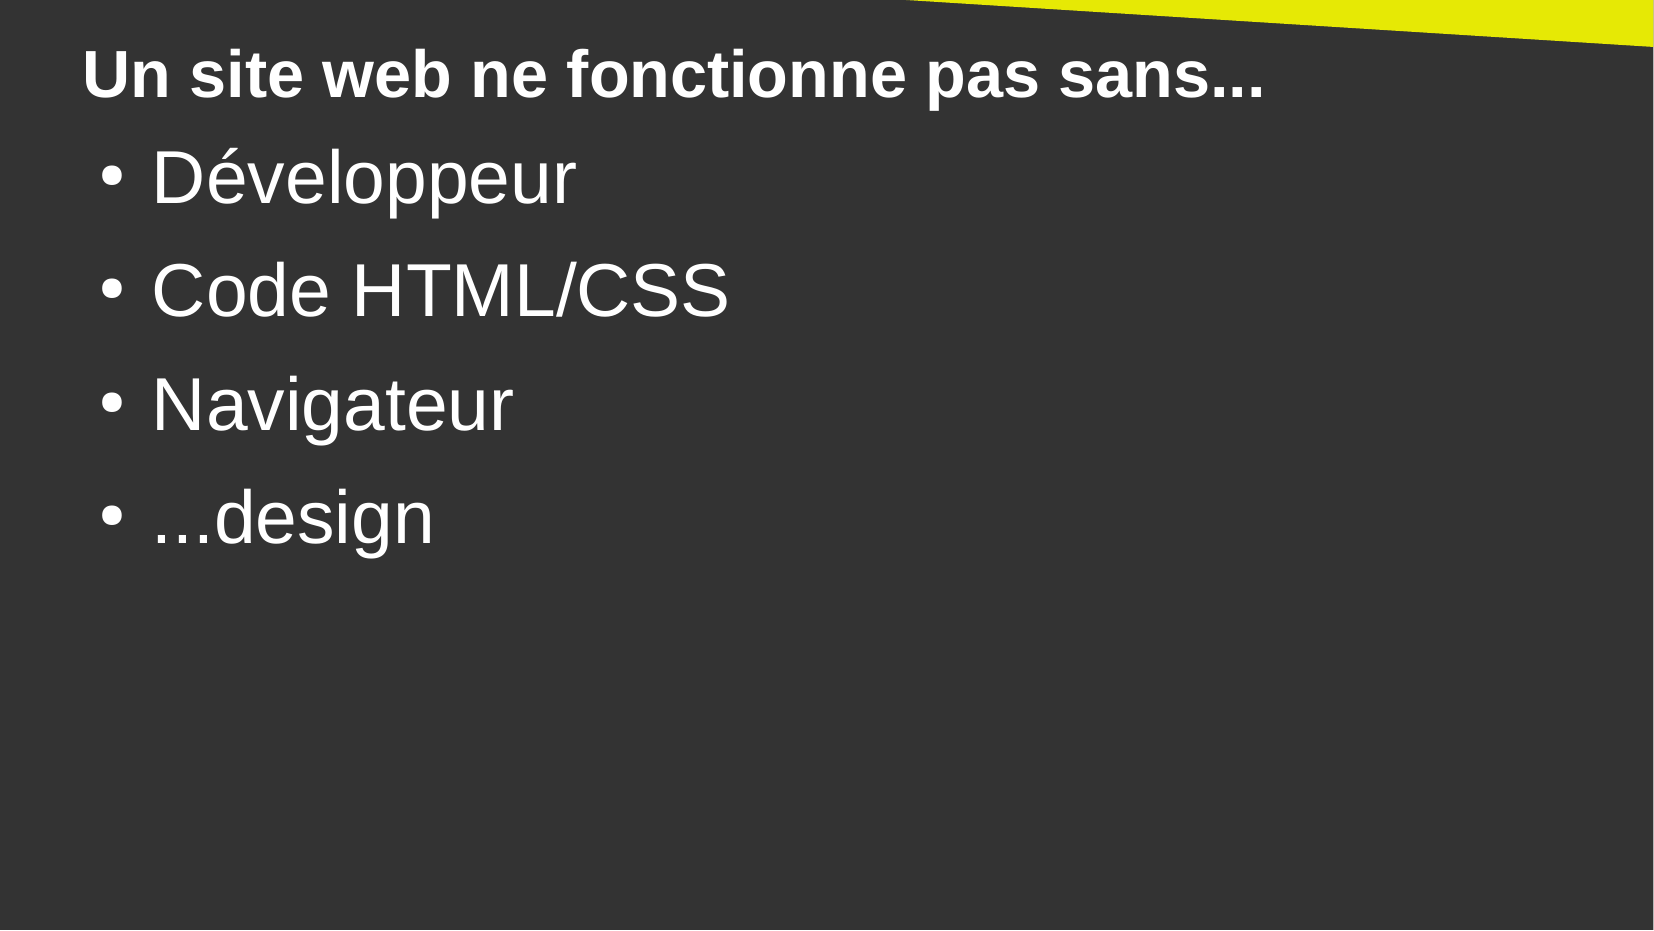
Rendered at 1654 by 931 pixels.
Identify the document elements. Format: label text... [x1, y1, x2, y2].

title Un site web ne fonctionne pas sans... [82, 37, 1571, 114]
text_box [906, 0, 1654, 47]
list Développeur Code HTML/CSS Navigateur ...design [80, 135, 1620, 827]
